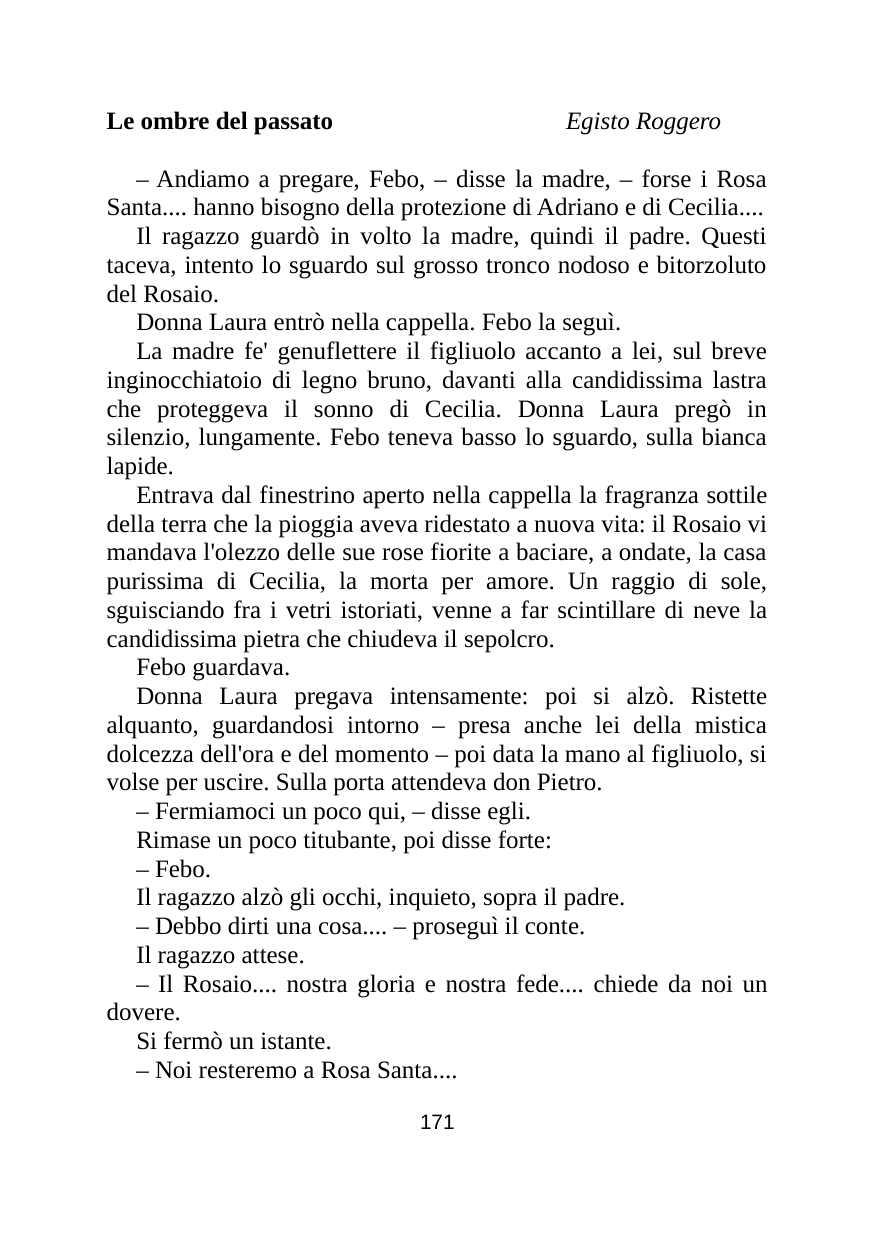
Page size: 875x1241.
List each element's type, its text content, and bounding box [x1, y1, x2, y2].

text – Febo. [106, 854, 768, 882]
text – Debbo dirti una cosa.... – proseguì il conte. [106, 911, 768, 940]
text Il ragazzo guardò in volto la madre, quindi il padre. Questi taceva, intento lo sguardo sul grosso tronco nodoso e bitorzoluto del Rosaio. [106, 221, 768, 307]
text – Fermiamoci un poco qui, – disse egli. [106, 796, 768, 825]
text – Il Rosaio.... nostra gloria e nostra fede.... chiede da noi un dovere. [106, 969, 768, 1026]
text Donna Laura entrò nella cappella. Febo la seguì. [106, 307, 768, 336]
text Si fermò un istante. [106, 1026, 768, 1055]
text Entrava dal finestrino aperto nella cappella la fragranza sottile della terra che la pioggia aveva ridestato a nuova vita: il Rosaio vi mandava l'olezzo delle sue rose fiorite a baciare, a ondate, la casa purissima di Cecilia, la morta per amore. Un raggio di sole, sguisciando fra i vetri istoriati, venne a far scintillare di neve la candidissima pietra che chiudeva il sepolcro. [106, 480, 768, 652]
text Il ragazzo alzò gli occhi, inquieto, sopra il padre. [106, 882, 768, 911]
text Donna Laura pregava intensamente: poi si alzò. Ristette alquanto, guardandosi intorno – presa anche lei della mistica dolcezza dell'ora e del momento – poi data la mano al figliuolo, si volse per uscire. Sulla porta attendeva don Pietro. [106, 681, 768, 796]
text Il ragazzo attese. [106, 940, 768, 969]
text Febo guardava. [106, 652, 768, 681]
text La madre fe' genuflettere il figliuolo accanto a lei, sul breve inginocchiatoio di legno bruno, davanti alla candidissima lastra che proteggeva il sonno di Cecilia. Donna Laura pregò in silenzio, lungamente. Febo teneva basso lo sguardo, sulla bianca lapide. [106, 336, 768, 480]
text Rimase un poco titubante, poi disse forte: [106, 825, 768, 854]
text – Noi resteremo a Rosa Santa.... [106, 1055, 768, 1084]
text – Andiamo a pregare, Febo, – disse la madre, – forse i Rosa Santa.... hanno bisogno della protezione di Adriano e di Cecilia.... [106, 164, 768, 221]
